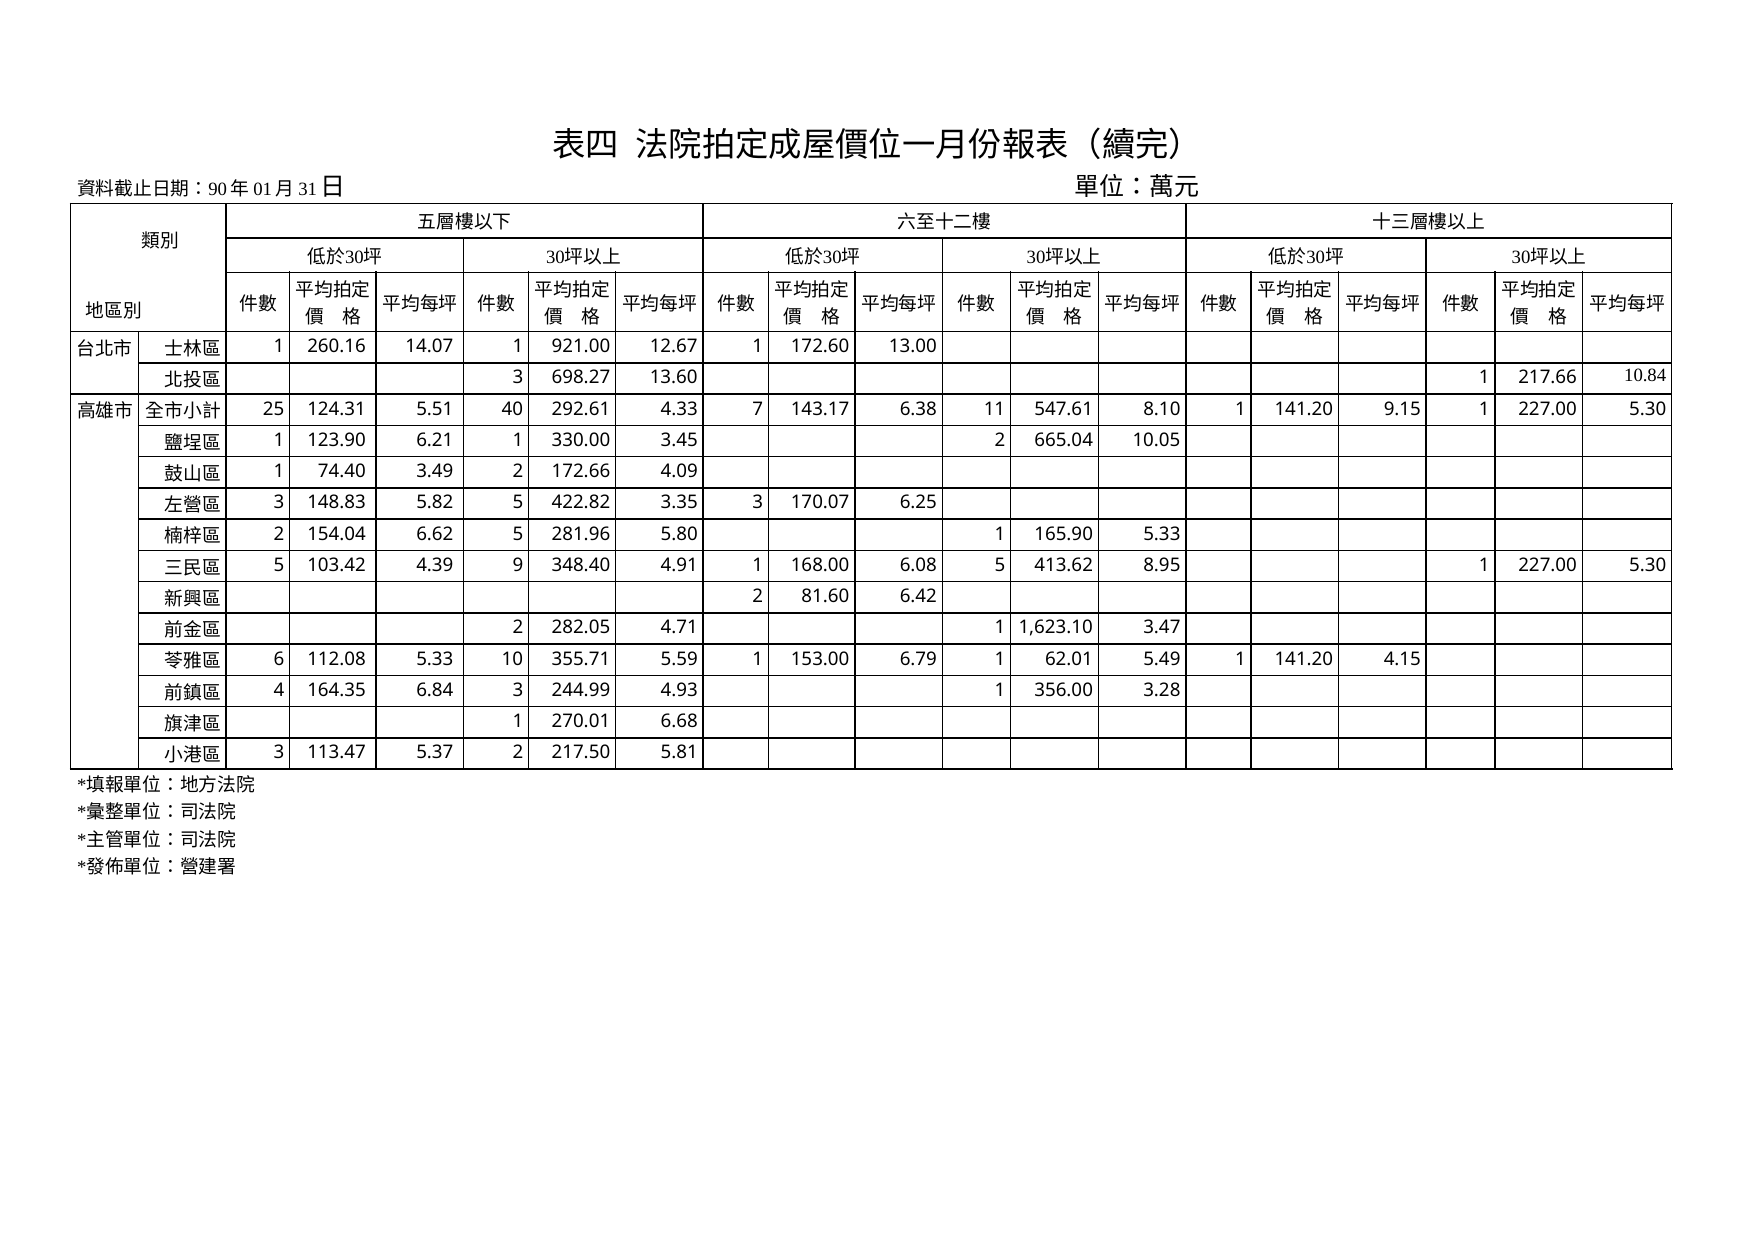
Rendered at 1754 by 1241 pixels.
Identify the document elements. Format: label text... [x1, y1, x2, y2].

table_cell [1427, 676, 1494, 706]
table_cell 3.28 [1099, 676, 1185, 706]
table_cell 3.47 [1099, 614, 1185, 643]
table_cell [1252, 426, 1338, 456]
table_cell [769, 457, 854, 487]
table_cell 141.20 [1252, 395, 1338, 424]
table_cell 1 [464, 332, 528, 362]
table_cell [1583, 614, 1671, 643]
table_cell [1339, 364, 1425, 393]
table_cell [1187, 582, 1250, 612]
table_cell [1427, 582, 1494, 612]
table_cell 旗津區 [139, 707, 225, 737]
table_cell 2 [704, 582, 768, 612]
table_cell [704, 707, 768, 737]
table_cell 8.95 [1099, 551, 1185, 581]
table_cell 1 [1187, 645, 1250, 674]
table_cell 1 [227, 457, 289, 487]
table_cell [1187, 614, 1250, 643]
table_cell [290, 614, 375, 643]
table_cell 10.84 [1583, 364, 1671, 393]
table_cell 3 [227, 489, 289, 518]
table_cell [856, 614, 942, 643]
table_cell 154.04 [290, 520, 375, 549]
table_cell 113.47 [290, 739, 375, 768]
table_cell [1339, 551, 1425, 581]
table_cell 4 [227, 676, 289, 706]
table_cell 平均拍定價 格 [1496, 273, 1582, 331]
table_cell 平均每坪 [1099, 273, 1185, 331]
table_cell 1 [1427, 551, 1494, 581]
table_cell 件數 [1187, 273, 1250, 331]
table_cell [1427, 645, 1494, 674]
table_cell [1339, 457, 1425, 487]
table_cell 4.09 [616, 457, 702, 487]
table_cell 40 [464, 395, 528, 424]
table_cell 5 [227, 551, 289, 581]
table_cell 330.00 [529, 426, 615, 456]
table_cell [1583, 457, 1671, 487]
table_cell 1 [704, 551, 768, 581]
table_cell [769, 739, 854, 768]
table_cell 14.07 [377, 332, 463, 362]
table_cell [1187, 332, 1250, 362]
table_cell [1252, 614, 1338, 643]
table_cell [856, 457, 942, 487]
table_cell 227.00 [1496, 551, 1582, 581]
table_cell 165.90 [1011, 520, 1098, 549]
table_cell [1583, 582, 1671, 612]
table_cell [290, 707, 375, 737]
table_cell [856, 676, 942, 706]
table_cell 1 [227, 332, 289, 362]
table_cell 164.35 [290, 676, 375, 706]
table_cell [1427, 520, 1494, 549]
table_cell [1099, 582, 1185, 612]
table_cell 3 [464, 364, 528, 393]
table_cell [769, 520, 854, 549]
table_cell [1187, 520, 1250, 549]
table_cell [769, 364, 854, 393]
table_cell 件數 [943, 273, 1010, 331]
table_cell [1187, 676, 1250, 706]
table_cell 355.71 [529, 645, 615, 674]
table_cell [1496, 676, 1582, 706]
table_cell 172.60 [769, 332, 854, 362]
table_cell 74.40 [290, 457, 375, 487]
table_cell [1427, 489, 1494, 518]
table_cell [1496, 520, 1582, 549]
table_cell 3.45 [616, 426, 702, 456]
table_cell 665.04 [1011, 426, 1098, 456]
table_cell 平均拍定價 格 [290, 273, 375, 331]
table_cell [1496, 645, 1582, 674]
table_cell [704, 676, 768, 706]
table_cell 3.35 [616, 489, 702, 518]
table_cell [1252, 707, 1338, 737]
table_cell 143.17 [769, 395, 854, 424]
table_cell 30坪以上 [1427, 239, 1671, 271]
text *填報單位：地方法院 [77, 770, 1677, 797]
table_cell [71, 425, 138, 456]
table_cell [71, 706, 138, 737]
table_cell 平均每坪 [377, 273, 463, 331]
table_cell 12.67 [616, 332, 702, 362]
table_cell [1187, 707, 1250, 737]
table_cell 1 [1187, 395, 1250, 424]
table_cell 6.84 [377, 676, 463, 706]
table_cell [1496, 489, 1582, 518]
table_cell 2 [943, 426, 1010, 456]
table_cell 3 [464, 676, 528, 706]
table_cell 217.50 [529, 739, 615, 768]
table_cell 1,623.10 [1011, 614, 1098, 643]
table_cell [943, 582, 1010, 612]
table_cell [1583, 332, 1671, 362]
table_cell [1496, 582, 1582, 612]
table_cell 1 [943, 520, 1010, 549]
table_cell [1496, 707, 1582, 737]
table_cell [1252, 364, 1338, 393]
table_cell [1583, 676, 1671, 706]
table_cell 9.15 [1339, 395, 1425, 424]
table_header 十三層樓以上 [1187, 204, 1671, 237]
table_cell 5.49 [1099, 645, 1185, 674]
table_cell 台北市 [71, 332, 138, 362]
table_cell 1 [943, 676, 1010, 706]
table_cell [1496, 739, 1582, 768]
table_cell 348.40 [529, 551, 615, 581]
table_cell [856, 707, 942, 737]
table_cell [1011, 332, 1098, 362]
table_cell 260.16 [290, 332, 375, 362]
table_cell 5.33 [377, 645, 463, 674]
table_cell 低於30坪 [227, 239, 463, 271]
table_cell [856, 520, 942, 549]
table_cell 平均拍定價 格 [1011, 273, 1098, 331]
table_cell [616, 582, 702, 612]
table_cell 件數 [704, 273, 768, 331]
table_cell [227, 582, 289, 612]
table_cell 6.38 [856, 395, 942, 424]
table_cell 13.60 [616, 364, 702, 393]
table_cell 5.82 [377, 489, 463, 518]
table_cell 1 [943, 645, 1010, 674]
table_cell [769, 426, 854, 456]
table_cell 平均每坪 [616, 273, 702, 331]
table_cell 123.90 [290, 426, 375, 456]
table_cell 11 [943, 395, 1010, 424]
table_cell 2 [464, 614, 528, 643]
table_cell [227, 614, 289, 643]
table_cell 5 [943, 551, 1010, 581]
table_cell [1339, 520, 1425, 549]
table_cell [377, 707, 463, 737]
table_cell 227.00 [1496, 395, 1582, 424]
table_cell 921.00 [529, 332, 615, 362]
table_cell 件數 [464, 273, 528, 331]
table_cell 5.30 [1583, 551, 1671, 581]
table_cell 4.71 [616, 614, 702, 643]
table_cell [464, 582, 528, 612]
table_cell [1252, 332, 1338, 362]
table_cell 鼓山區 [139, 457, 225, 487]
table_cell 3 [227, 739, 289, 768]
table_cell [1187, 426, 1250, 456]
table_cell 7 [704, 395, 768, 424]
table_cell [704, 426, 768, 456]
table_cell 270.01 [529, 707, 615, 737]
table_cell 北投區 [139, 364, 225, 393]
table_cell [1427, 426, 1494, 456]
table_cell [1011, 457, 1098, 487]
table_cell [1252, 520, 1338, 549]
table_cell [1339, 332, 1425, 362]
table_cell 6 [227, 645, 289, 674]
table_cell 62.01 [1011, 645, 1098, 674]
table_cell 30坪以上 [943, 239, 1185, 271]
table_cell [1583, 426, 1671, 456]
table_cell [1252, 551, 1338, 581]
table_cell [1583, 645, 1671, 674]
table_cell [290, 582, 375, 612]
table_cell 8.10 [1099, 395, 1185, 424]
table_cell 5 [464, 520, 528, 549]
table_cell 153.00 [769, 645, 854, 674]
table_cell 6.68 [616, 707, 702, 737]
table_cell 4.91 [616, 551, 702, 581]
table_cell [1011, 364, 1098, 393]
table_cell 81.60 [769, 582, 854, 612]
table_cell 4.93 [616, 676, 702, 706]
table_cell [71, 362, 138, 393]
table_cell 356.00 [1011, 676, 1098, 706]
table_cell 1 [1427, 364, 1494, 393]
table_cell 件數 [1427, 273, 1494, 331]
table_cell 5.37 [377, 739, 463, 768]
table_cell [704, 520, 768, 549]
table_cell [943, 707, 1010, 737]
table_cell [1427, 614, 1494, 643]
table_cell 217.66 [1496, 364, 1582, 393]
table_cell 3.49 [377, 457, 463, 487]
table_cell 30坪以上 [464, 239, 702, 271]
table_cell [1187, 739, 1250, 768]
table_cell [1339, 426, 1425, 456]
table_cell [1427, 739, 1494, 768]
table_cell [1187, 489, 1250, 518]
table_cell [1099, 489, 1185, 518]
table_cell [1496, 426, 1582, 456]
table_cell 平均每坪 [1339, 273, 1425, 331]
table_cell 平均拍定價 格 [1252, 273, 1338, 331]
table_cell 112.08 [290, 645, 375, 674]
table_cell 2 [464, 457, 528, 487]
table_cell 低於30坪 [704, 239, 942, 271]
table_cell [377, 614, 463, 643]
table_cell [1339, 582, 1425, 612]
table_cell [1583, 489, 1671, 518]
table_cell 平均每坪 [856, 273, 942, 331]
table_cell 5.81 [616, 739, 702, 768]
table_cell 10.05 [1099, 426, 1185, 456]
table_cell 1 [704, 332, 768, 362]
table_cell [856, 364, 942, 393]
table_cell [1099, 457, 1185, 487]
table_cell 124.31 [290, 395, 375, 424]
table_cell 6.42 [856, 582, 942, 612]
table_cell 2 [227, 520, 289, 549]
table_cell 4.33 [616, 395, 702, 424]
table_cell 1 [943, 614, 1010, 643]
table_cell 547.61 [1011, 395, 1098, 424]
table_cell 292.61 [529, 395, 615, 424]
table_cell 件數 [227, 273, 289, 331]
table_cell 楠梓區 [139, 520, 225, 549]
table_cell 三民區 [139, 551, 225, 581]
table_cell [1011, 489, 1098, 518]
text *發佈單位：營建署 [77, 851, 1677, 878]
table_cell 前鎮區 [139, 676, 225, 706]
table_cell 103.42 [290, 551, 375, 581]
table_cell 2 [464, 739, 528, 768]
table_cell [1099, 707, 1185, 737]
text 資料截止日期：90年01月31日 單位：萬元 [77, 166, 1677, 203]
table_cell [856, 739, 942, 768]
table_cell [769, 707, 854, 737]
table_cell [71, 737, 138, 768]
text 表四 法院拍定成屋價位一月份報表（續完） [77, 118, 1677, 166]
table_cell [71, 612, 138, 643]
table_cell 172.66 [529, 457, 615, 487]
table_cell [1011, 582, 1098, 612]
table_cell [1187, 364, 1250, 393]
table_cell [1496, 332, 1582, 362]
table_cell 10 [464, 645, 528, 674]
table_cell [227, 364, 289, 393]
table_cell [1427, 332, 1494, 362]
table_cell 6.08 [856, 551, 942, 581]
table_cell [71, 643, 138, 674]
table_cell [71, 550, 138, 581]
table_cell [1583, 739, 1671, 768]
table_cell [227, 707, 289, 737]
table_cell 前金區 [139, 614, 225, 643]
table_cell 282.05 [529, 614, 615, 643]
table_cell 170.07 [769, 489, 854, 518]
table_cell [943, 457, 1010, 487]
table_cell [704, 457, 768, 487]
table_cell [943, 364, 1010, 393]
table_cell 高雄市 [71, 395, 138, 424]
table_cell [1496, 614, 1582, 643]
table_cell [1583, 520, 1671, 549]
table_cell [1496, 457, 1582, 487]
table_cell [1187, 551, 1250, 581]
table_cell 244.99 [529, 676, 615, 706]
table_cell 422.82 [529, 489, 615, 518]
table_cell 5 [464, 489, 528, 518]
table_cell 平均拍定價 格 [769, 273, 854, 331]
table_cell [1252, 676, 1338, 706]
table_cell 6.25 [856, 489, 942, 518]
table_cell 低於30坪 [1187, 239, 1425, 271]
table_cell [1339, 614, 1425, 643]
table_header 六至十二樓 [704, 204, 1185, 237]
table_cell 148.83 [290, 489, 375, 518]
table_cell [1099, 739, 1185, 768]
table_cell 平均拍定價 格 [529, 273, 615, 331]
table_cell 1 [464, 707, 528, 737]
text *彙整單位：司法院 [77, 797, 1677, 824]
table_cell 左營區 [139, 489, 225, 518]
table_cell 1 [464, 426, 528, 456]
table_cell [704, 364, 768, 393]
table_cell [71, 581, 138, 612]
text *主管單位：司法院 [77, 824, 1677, 851]
table_cell [1339, 489, 1425, 518]
table_cell 3 [704, 489, 768, 518]
table_cell 苓雅區 [139, 645, 225, 674]
table_cell [377, 364, 463, 393]
table_cell [290, 364, 375, 393]
table_cell [71, 487, 138, 518]
table_cell [71, 675, 138, 706]
table_cell 5.80 [616, 520, 702, 549]
table_cell [71, 456, 138, 487]
table_cell [1339, 739, 1425, 768]
table_cell [1099, 332, 1185, 362]
table_cell [1011, 739, 1098, 768]
table_cell 25 [227, 395, 289, 424]
table_cell 全市小計 [139, 395, 225, 424]
table_cell [769, 676, 854, 706]
table_cell 1 [1427, 395, 1494, 424]
table_cell [943, 489, 1010, 518]
table_cell [1427, 457, 1494, 487]
table_cell 413.62 [1011, 551, 1098, 581]
table_cell [1252, 457, 1338, 487]
table_header 類別 地區別 [71, 204, 225, 331]
table_cell 141.20 [1252, 645, 1338, 674]
table_cell [71, 518, 138, 549]
table_cell 168.00 [769, 551, 854, 581]
table_cell [1011, 707, 1098, 737]
table_cell 4.39 [377, 551, 463, 581]
table_cell [1339, 676, 1425, 706]
table_cell 5.51 [377, 395, 463, 424]
table_cell 5.30 [1583, 395, 1671, 424]
table_cell 小港區 [139, 739, 225, 768]
table_cell [1583, 707, 1671, 737]
table_cell [1099, 364, 1185, 393]
table_cell [943, 332, 1010, 362]
table_cell 士林區 [139, 332, 225, 362]
table_cell [1252, 489, 1338, 518]
table_cell [704, 739, 768, 768]
table_cell 6.21 [377, 426, 463, 456]
table_cell 281.96 [529, 520, 615, 549]
table_cell [1339, 707, 1425, 737]
table_header 五層樓以下 [227, 204, 702, 237]
table_cell [529, 582, 615, 612]
table_cell 6.62 [377, 520, 463, 549]
table_cell 平均每坪 [1583, 273, 1671, 331]
table_cell [769, 614, 854, 643]
table_cell [856, 426, 942, 456]
table_cell [1252, 739, 1338, 768]
table_cell 698.27 [529, 364, 615, 393]
table_cell 13.00 [856, 332, 942, 362]
table_cell 5.59 [616, 645, 702, 674]
table_cell 1 [704, 645, 768, 674]
table_cell 6.79 [856, 645, 942, 674]
table_cell [1252, 582, 1338, 612]
table_cell 9 [464, 551, 528, 581]
table_cell 1 [227, 426, 289, 456]
table_cell 4.15 [1339, 645, 1425, 674]
table_cell [943, 739, 1010, 768]
table_cell [1427, 707, 1494, 737]
table_cell 新興區 [139, 582, 225, 612]
table_cell 5.33 [1099, 520, 1185, 549]
table_cell [704, 614, 768, 643]
table_cell [1187, 457, 1250, 487]
table_cell [377, 582, 463, 612]
table_cell 鹽埕區 [139, 426, 225, 456]
